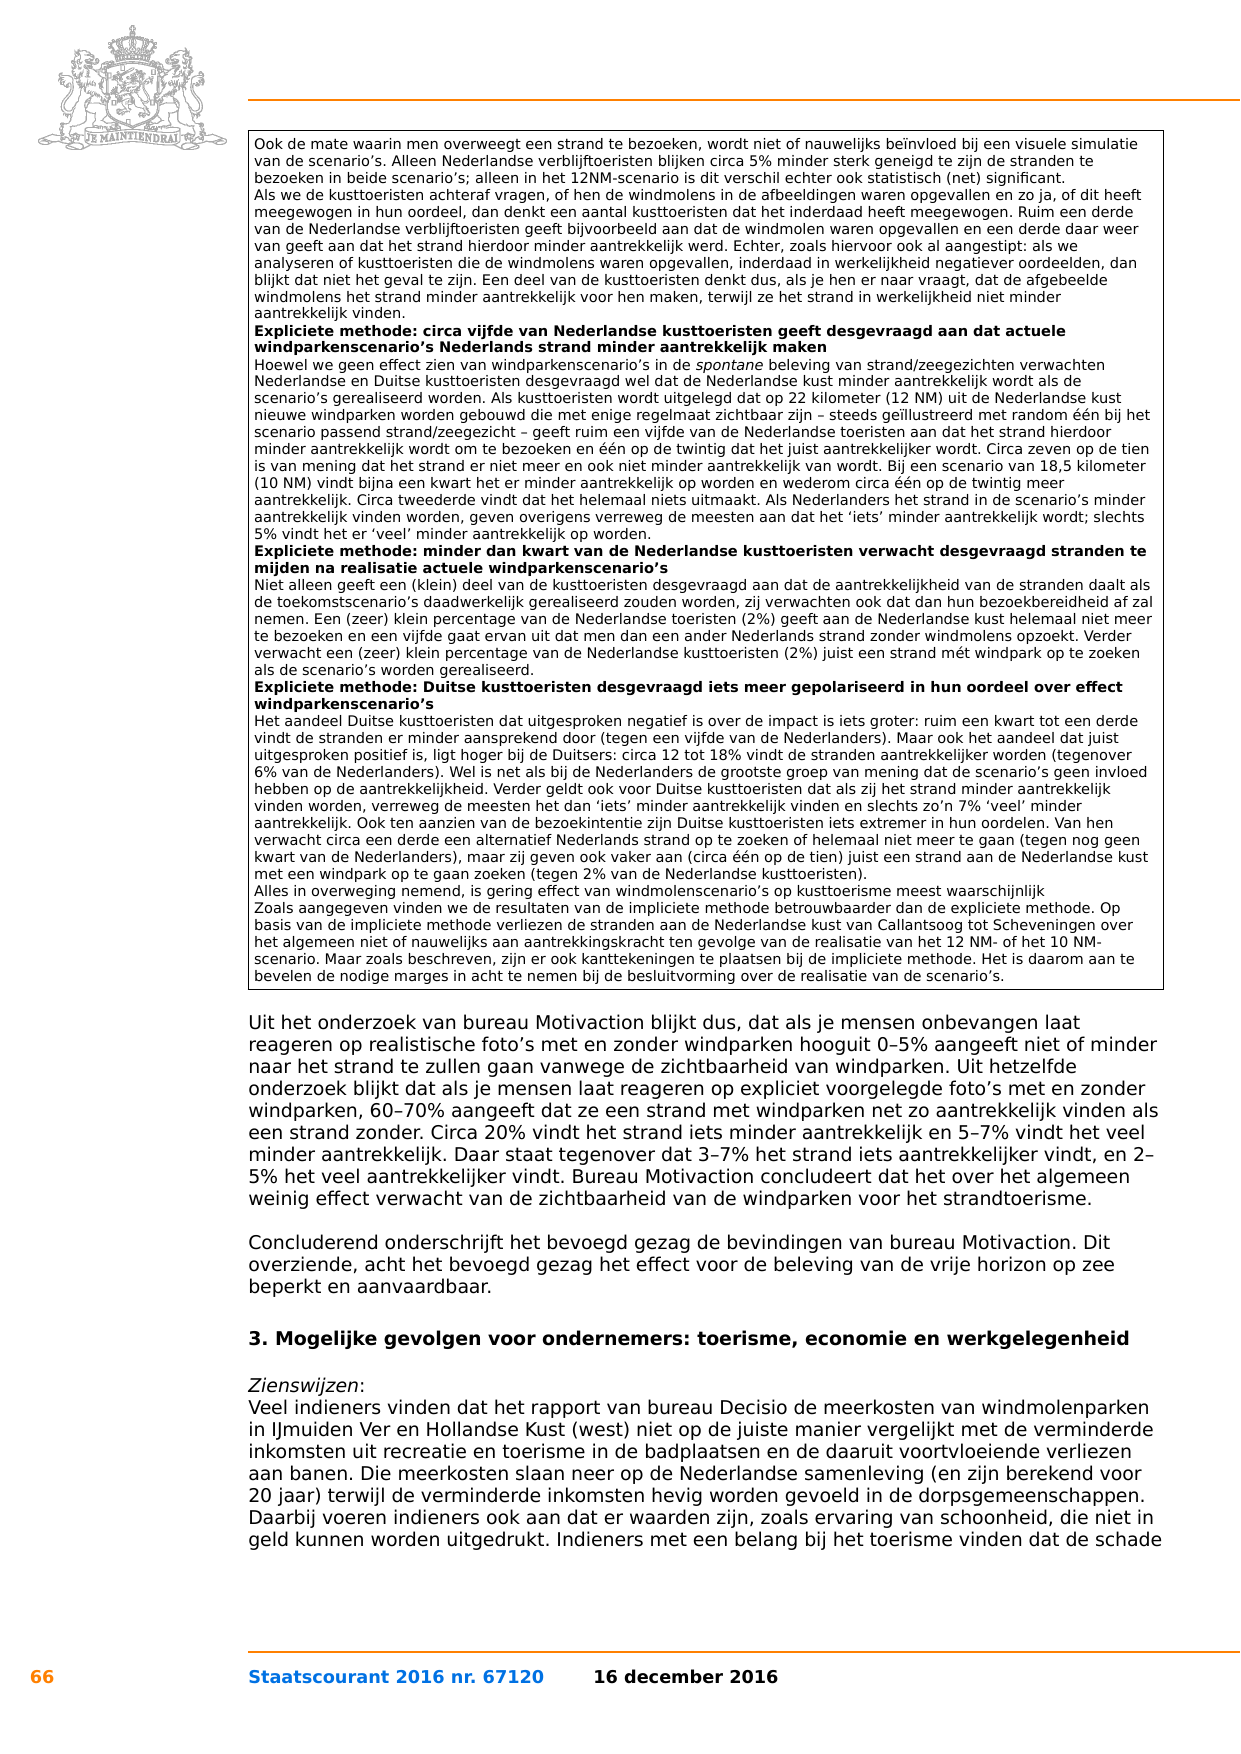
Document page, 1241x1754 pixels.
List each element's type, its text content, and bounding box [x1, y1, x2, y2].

text Zienswijzen: [248, 1375, 1163, 1397]
text Concluderend onderschrijft het bevoegd gezag de bevindingen van bureau Motivaction. Dit overziende, acht het bevoegd gezag het effect voor de beleving van de vrije horizon op zee beperkt en aanvaardbaar. [248, 1232, 1163, 1298]
text Veel indieners vinden dat het rapport van bureau Decisio de meerkosten van windmolenparken in IJmuiden Ver en Hollandse Kust (west) niet op de juiste manier vergelijkt met de verminderde inkomsten uit recreatie en toerisme in de badplaatsen en de daaruit voortvloeiende verliezen aan banen. Die meerkosten slaan neer op de Nederlandse samenleving (en zijn berekend voor 20 jaar) terwijl de verminderde inkomsten hevig worden gevoeld in de dorpsgemeenschappen. Daarbij voeren indieners ook aan dat er waarden zijn, zoals ervaring van schoonheid, die niet in geld kunnen worden uitgedrukt. Indieners met een belang bij het toerisme vinden dat de schade [248, 1397, 1163, 1551]
table_header Ook de mate waarin men overweegt een strand te bezoeken, wordt niet of nauwelijks beïnvloed bij een visuele simulatie van de scenario’s. Alleen Nederlandse verblijftoeristen blijken circa 5% minder sterk geneigd te zijn de stranden te bezoeken in beide scenario’s; alleen in het 12NM-scenario is dit verschil echter ook statistisch (net) significant. Als we de kusttoeristen achteraf vragen, of hen de windmolens in de afbeeldingen waren opgevallen en zo ja, of dit heeft meegewogen in hun oordeel, dan denkt een aantal kusttoeristen dat het inderdaad heeft meegewogen. Ruim een derde van de Nederlandse verblijftoeristen geeft bijvoorbeeld aan dat de windmolen waren opgevallen en een derde daar weer van geeft aan dat het strand hierdoor minder aantrekkelijk werd. Echter, zoals hiervoor ook al aangestipt: als we analyseren of kusttoeristen die de windmolens waren opgevallen, inderdaad in werkelijkheid negatiever oordeelden, dan blijkt dat niet het geval te zijn. Een deel van de kusttoeristen denkt dus, als je hen er naar vraagt, dat de afgebeelde windmolens het strand minder aantrekkelijk voor hen maken, terwijl ze het strand in werkelijkheid niet minder aantrekkelijk vinden. Expliciete methode: circa vijfde van Nederlandse kusttoeristen geeft desgevraagd aan dat actuele windparkenscenario’s Nederlands strand minder aantrekkelijk maken Hoewel we geen effect zien van windparkenscenario’s in de spontane beleving van strand/zeegezichten verwachten Nederlandse en Duitse kusttoeristen desgevraagd wel dat de Nederlandse kust minder aantrekkelijk wordt als de scenario’s gerealiseerd worden. Als kusttoeristen wordt uitgelegd dat op 22 kilometer (12 NM) uit de Nederlandse kust nieuwe windparken worden gebouwd die met enige regelmaat zichtbaar zijn – steeds geïllustreerd met random één bij het scenario passend strand/zeegezicht – geeft ruim een vijfde van de Nederlandse toeristen aan dat het strand hierdoor minder aantrekkelijk wordt om te bezoeken en één op de twintig dat het juist aantrekkelijker wordt. Circa zeven op de tien is van mening dat het strand er niet meer en ook niet minder aantrekkelijk van wordt. Bij een scenario van 18,5 kilometer (10 NM) vindt bijna een kwart het er minder aantrekkelijk op worden en wederom circa één op de twintig meer aantrekkelijk. Circa tweederde vindt dat het helemaal niets uitmaakt. Als Nederlanders het strand in de scenario’s minder aantrekkelijk vinden worden, geven overigens verreweg de meesten aan dat het ‘iets’ minder aantrekkelijk wordt; slechts 5% vindt het er ‘veel’ minder aantrekkelijk op worden. Expliciete methode: minder dan kwart van de Nederlandse kusttoeristen verwacht desgevraagd stranden te mijden na realisatie actuele windparkenscenario’s Niet alleen geeft een (klein) deel van de kusttoeristen desgevraagd aan dat de aantrekkelijkheid van de stranden daalt als de toekomstscenario’s daadwerkelijk gerealiseerd zouden worden, zij verwachten ook dat dan hun bezoekbereidheid af zal nemen. Een (zeer) klein percentage van de Nederlandse toeristen (2%) geeft aan de Nederlandse kust helemaal niet meer te bezoeken en een vijfde gaat ervan uit dat men dan een ander Nederlands strand zonder windmolens opzoekt. Verder verwacht een (zeer) klein percentage van de Nederlandse kusttoeristen (2%) juist een strand mét windpark op te zoeken als de scenario’s worden gerealiseerd. Expliciete methode: Duitse kusttoeristen desgevraagd iets meer gepolariseerd in hun oordeel over effect windparkenscenario’s Het aandeel Duitse kusttoeristen dat uitgesproken negatief is over de impact is iets groter: ruim een kwart tot een derde vindt de stranden er minder aansprekend door (tegen een vijfde van de Nederlanders). Maar ook het aandeel dat juist uitgesproken positief is, ligt hoger bij de Duitsers: circa 12 tot 18% vindt de stranden aantrekkelijker worden (tegenover 6% van de Nederlanders). Wel is net als bij de Nederlanders de grootste groep van mening dat de scenario’s geen invloed hebben op de aantrekkelijkheid. Verder geldt ook voor Duitse kusttoeristen dat als zij het strand minder aantrekkelijk vinden worden, verreweg de meesten het dan ‘iets’ minder aantrekkelijk vinden en slechts zo’n 7% ‘veel’ minder aantrekkelijk. Ook ten aanzien van de bezoekintentie zijn Duitse kusttoeristen iets extremer in hun oordelen. Van hen verwacht circa een derde een alternatief Nederlands strand op te zoeken of helemaal niet meer te gaan (tegen nog geen kwart van de Nederlanders), maar zij geven ook vaker aan (circa één op de tien) juist een strand aan de Nederlandse kust met een windpark op te gaan zoeken (tegen 2% van de Nederlandse kusttoeristen). Alles in overweging nemend, is gering effect van windmolenscenario’s op kusttoerisme meest waarschijnlijk Zoals aangegeven vinden we de resultaten van de impliciete methode betrouwbaarder dan de expliciete methode. Op basis van de impliciete methode verliezen de stranden aan de Nederlandse kust van Callantsoog tot Scheveningen over het algemeen niet of nauwelijks aan aantrekkingskracht ten gevolge van de realisatie van het 12 NM- of het 10 NM-scenario. Maar zoals beschreven, zijn er ook kanttekeningen te plaatsen bij de impliciete methode. Het is daarom aan te bevelen de nodige marges in acht te nemen bij de besluitvorming over de realisatie van de scenario’s. [249, 131, 1163, 989]
picture [38, 25, 227, 150]
subtitle 3. Mogelijke gevolgen voor ondernemers: toerisme, economie en werkgelegenheid [248, 1328, 1163, 1350]
text Uit het onderzoek van bureau Motivaction blijkt dus, dat als je mensen onbevangen laat reageren op realistische foto’s met en zonder windparken hooguit 0–5% aangeeft niet of minder naar het strand te zullen gaan vanwege de zichtbaarheid van windparken. Uit hetzelfde onderzoek blijkt dat als je mensen laat reageren op expliciet voorgelegde foto’s met en zonder windparken, 60–70% aangeeft dat ze een strand met windparken net zo aantrekkelijk vinden als een strand zonder. Circa 20% vindt het strand iets minder aantrekkelijk en 5–7% vindt het veel minder aantrekkelijk. Daar staat tegenover dat 3–7% het strand iets aantrekkelijker vindt, en 2–5% het veel aantrekkelijker vindt. Bureau Motivaction concludeert dat het over het algemeen weinig effect verwacht van de zichtbaarheid van de windparken voor het strandtoerisme. [248, 1012, 1163, 1210]
